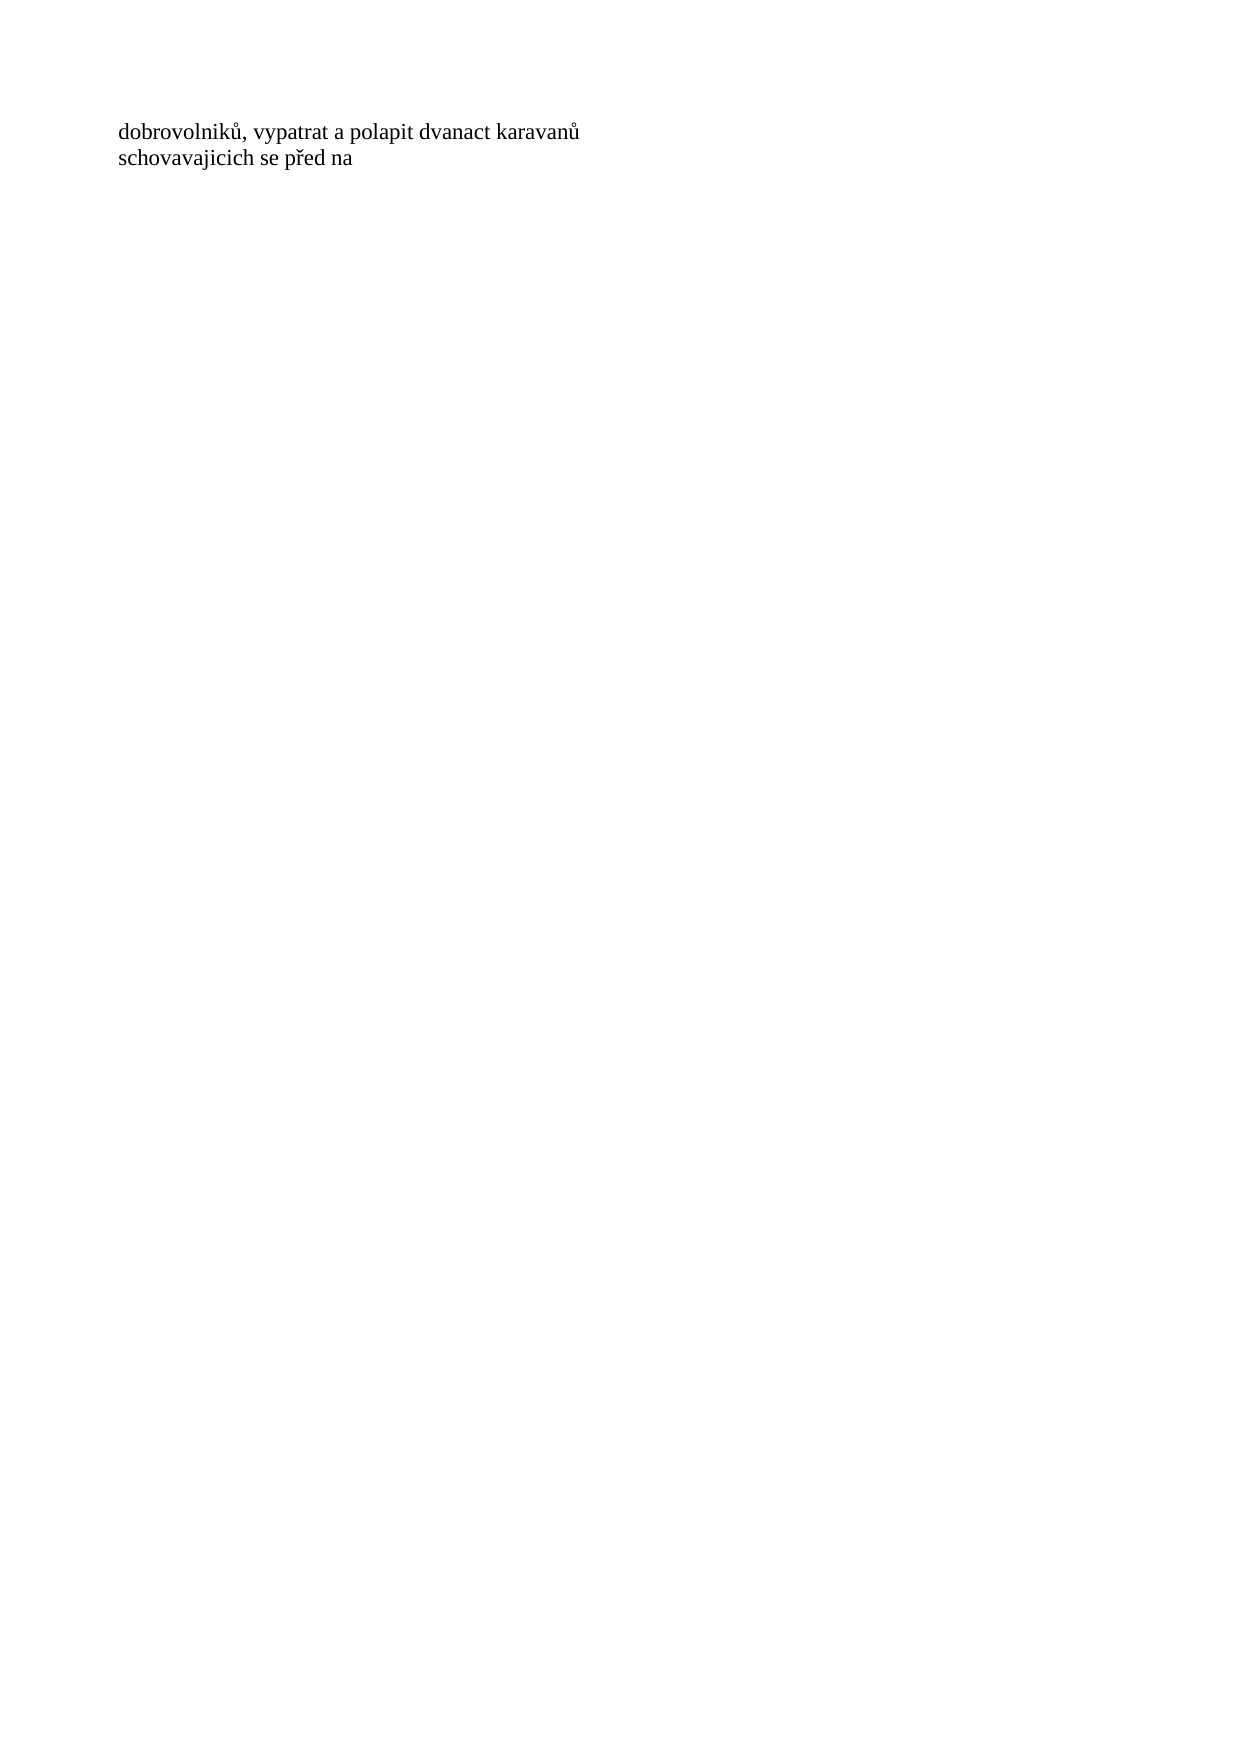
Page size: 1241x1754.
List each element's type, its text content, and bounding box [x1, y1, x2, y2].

text dobrovolniků, vypatrat a polapit dvanact karavanů [118, 118, 1122, 144]
text schovavajicich se před na [118, 144, 1122, 171]
